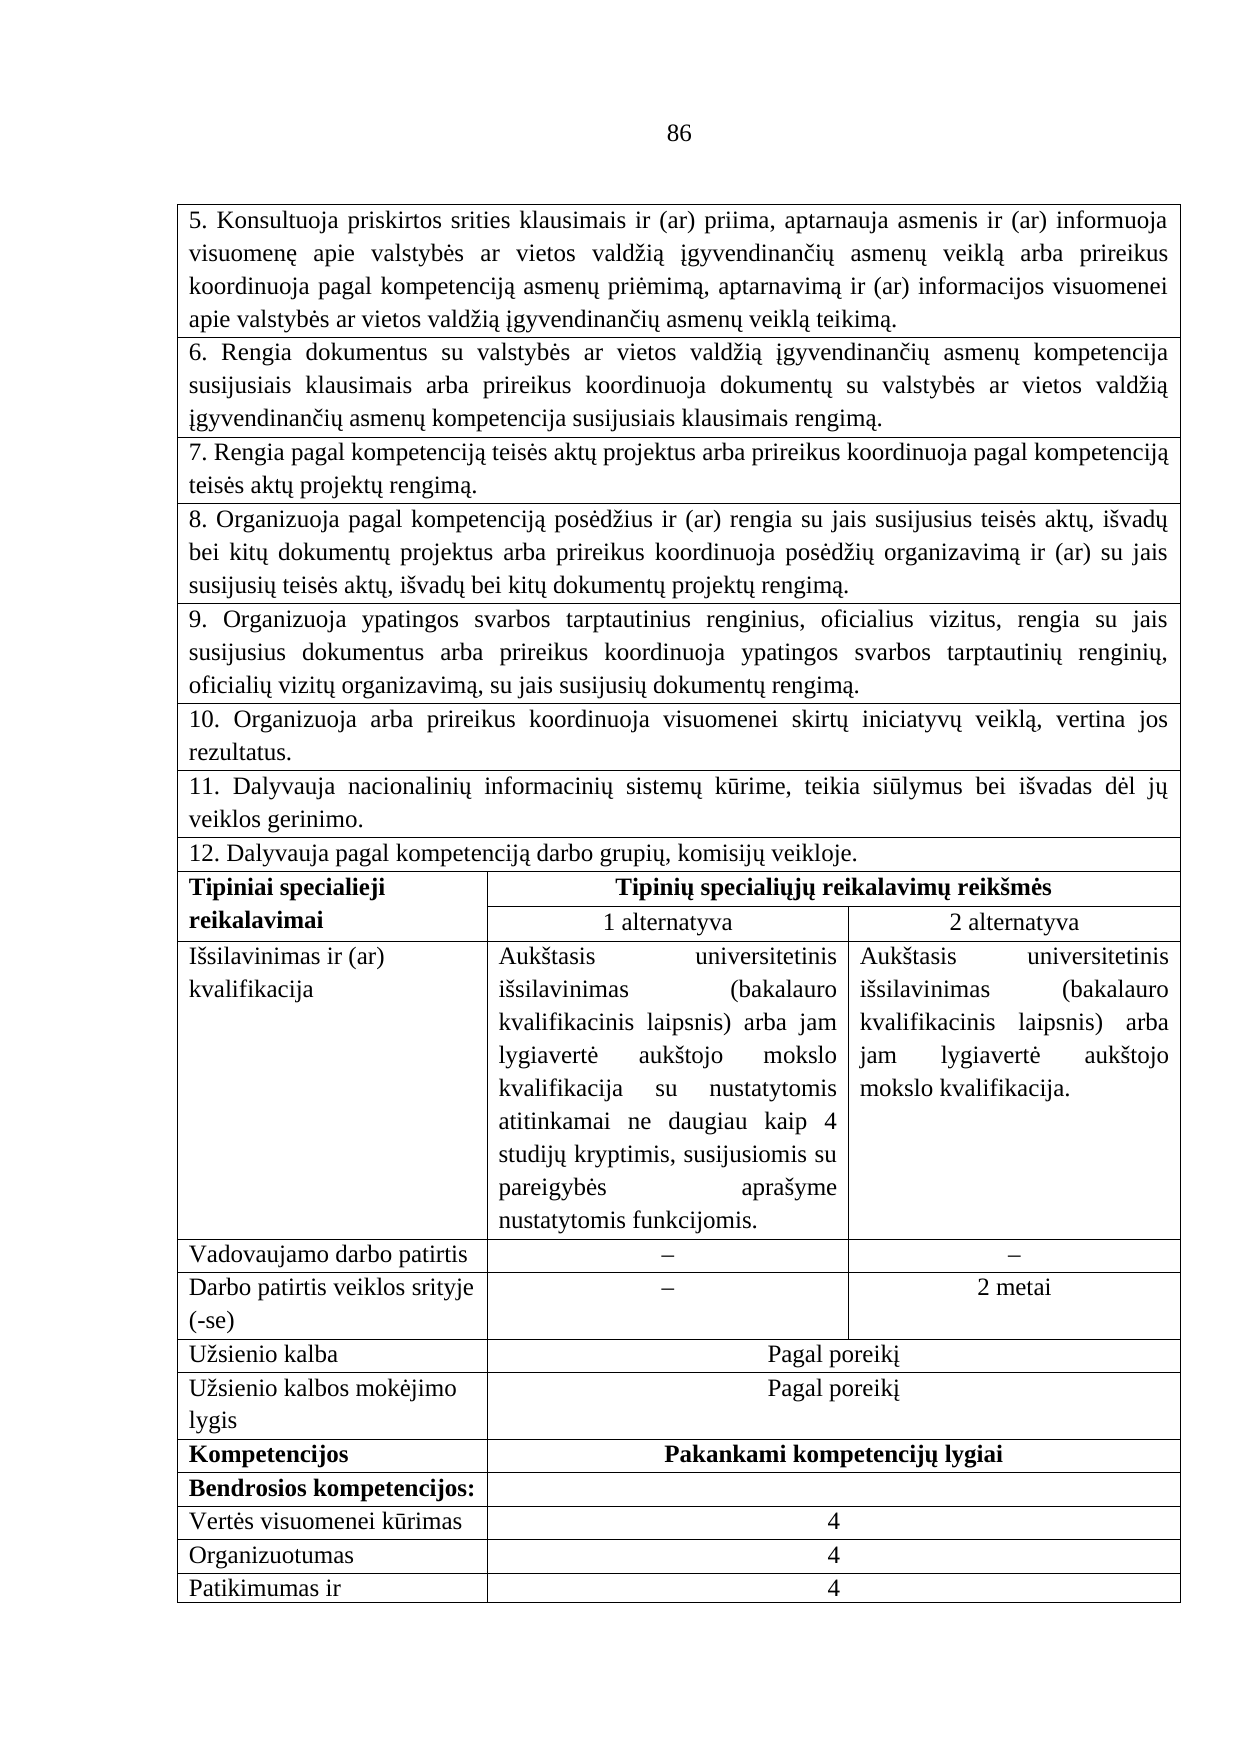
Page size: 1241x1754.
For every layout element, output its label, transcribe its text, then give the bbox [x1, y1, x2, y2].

table_cell Aukštasis universitetinis išsilavinimas (bakalauro kvalifikacinis laipsnis) arba jam lygiavertė aukštojo mokslo kvalifikacija. [849, 942, 1180, 1238]
table_cell 2 metai [849, 1273, 1180, 1338]
table_cell 4 [488, 1540, 1180, 1573]
table_cell Tipiniai specialieji reikalavimai [178, 872, 487, 941]
table_cell Aukštasis universitetinis išsilavinimas (bakalauro kvalifikacinis laipsnis) arba jam lygiavertė aukštojo mokslo kvalifikacija su nustatytomis atitinkamai ne daugiau kaip 4 studijų kryptimis, susijusiomis su pareigybės aprašyme nustatytomis funkcijomis. [488, 942, 848, 1238]
table_cell Vertės visuomenei kūrimas [178, 1507, 487, 1539]
table_cell – [849, 1240, 1180, 1272]
table_cell 7. Rengia pagal kompetenciją teisės aktų projektus arba prireikus koordinuoja pagal kompetenciją teisės aktų projektų rengimą. [178, 438, 1180, 503]
table_cell 4 [488, 1507, 1180, 1539]
table_cell Tipinių specialiųjų reikalavimų reikšmės [488, 872, 1180, 906]
table_cell Išsilavinimas ir (ar) kvalifikacija [178, 942, 487, 1238]
table_cell 6. Rengia dokumentus su valstybės ar vietos valdžią įgyvendinančių asmenų kompetencija susijusiais klausimais arba prireikus koordinuoja dokumentų su valstybės ar vietos valdžią įgyvendinančių asmenų kompetencija susijusiais klausimais rengimą. [178, 338, 1180, 437]
table_cell Pakankami kompetencijų lygiai [488, 1440, 1180, 1472]
table_cell Pagal poreikį [488, 1373, 1180, 1439]
table_cell 2 alternatyva [849, 907, 1180, 941]
table_cell 12. Dalyvauja pagal kompetenciją darbo grupių, komisijų veikloje. [178, 838, 1180, 871]
table_cell – [488, 1273, 848, 1338]
table_cell Patikimumas ir [178, 1574, 487, 1602]
table_cell 10. Organizuoja arba prireikus koordinuoja visuomenei skirtų iniciatyvų veiklą, vertina jos rezultatus. [178, 704, 1180, 770]
table_cell Vadovaujamo darbo patirtis [178, 1240, 487, 1272]
table_cell Užsienio kalba [178, 1340, 487, 1372]
table_cell 11. Dalyvauja nacionalinių informacinių sistemų kūrime, teikia siūlymus bei išvadas dėl jų veiklos gerinimo. [178, 771, 1180, 837]
table_cell [488, 1473, 1180, 1506]
table_cell 8. Organizuoja pagal kompetenciją posėdžius ir (ar) rengia su jais susijusius teisės aktų, išvadų bei kitų dokumentų projektus arba prireikus koordinuoja posėdžių organizavimą ir (ar) su jais susijusių teisės aktų, išvadų bei kitų dokumentų projektų rengimą. [178, 504, 1180, 603]
table_cell 9. Organizuoja ypatingos svarbos tarptautinius renginius, oficialius vizitus, rengia su jais susijusius dokumentus arba prireikus koordinuoja ypatingos svarbos tarptautinių renginių, oficialių vizitų organizavimą, su jais susijusių dokumentų rengimą. [178, 604, 1180, 703]
table_cell – [488, 1240, 848, 1272]
table_cell Kompetencijos [178, 1440, 487, 1472]
table_cell 1 alternatyva [488, 907, 848, 941]
table_cell Užsienio kalbos mokėjimo lygis [178, 1373, 487, 1439]
table_cell Darbo patirtis veiklos srityje (-se) [178, 1273, 487, 1338]
table_cell Organizuotumas [178, 1540, 487, 1573]
table_cell 5. Konsultuoja priskirtos srities klausimais ir (ar) priima, aptarnauja asmenis ir (ar) informuoja visuomenę apie valstybės ar vietos valdžią įgyvendinančių asmenų veiklą arba prireikus koordinuoja pagal kompetenciją asmenų priėmimą, aptarnavimą ir (ar) informacijos visuomenei apie valstybės ar vietos valdžią įgyvendinančių asmenų veiklą teikimą. [178, 205, 1180, 337]
table_cell Pagal poreikį [488, 1340, 1180, 1372]
table_cell Bendrosios kompetencijos: [178, 1473, 487, 1506]
table_cell 4 [488, 1574, 1180, 1602]
